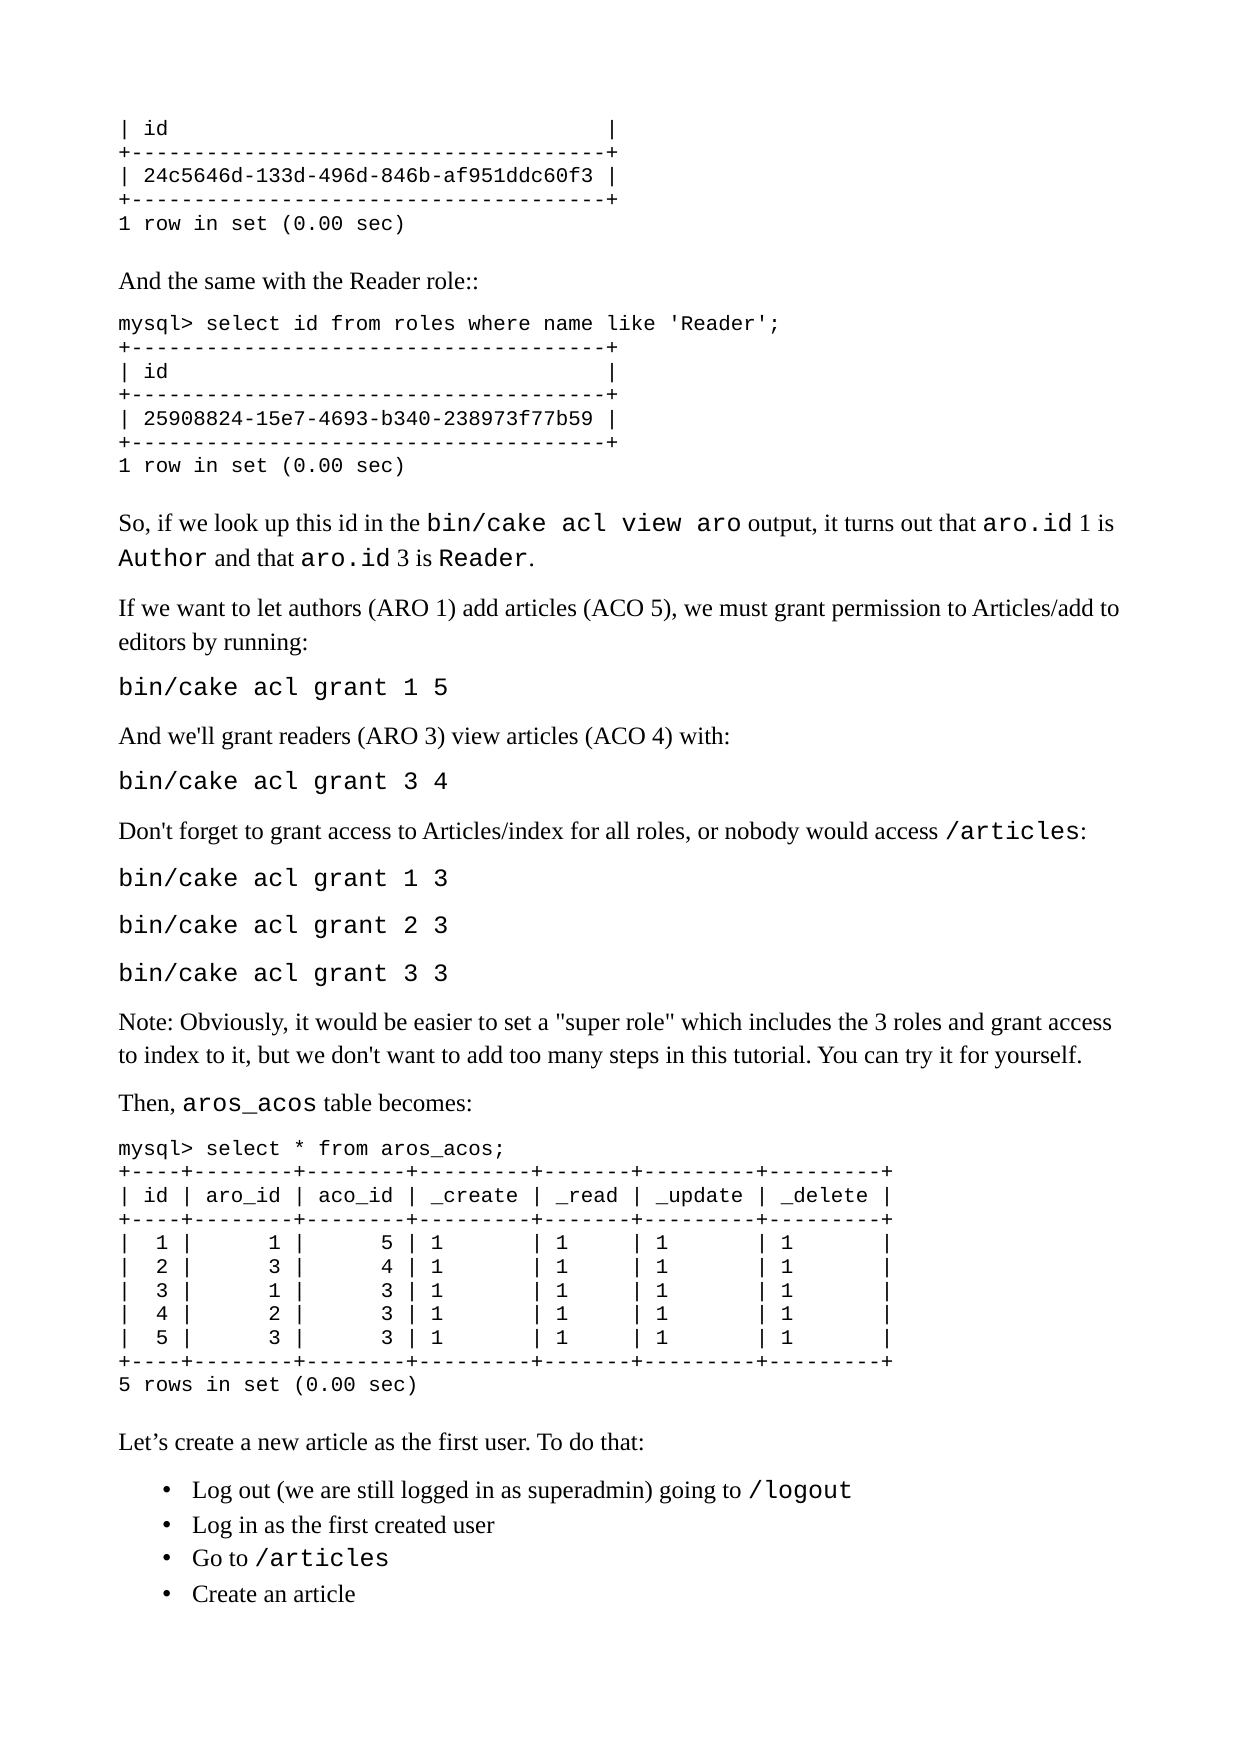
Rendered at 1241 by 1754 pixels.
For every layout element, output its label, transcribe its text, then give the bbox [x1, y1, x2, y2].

list Log in as the first created user [162, 1510, 1122, 1539]
text Then, aros_acos table becomes: [118, 1088, 1122, 1119]
text If we want to let authors (ARO 1) add articles (ACO 5), we must grant permission to Articles/add to editors by running: [118, 593, 1122, 655]
text Don't forget to grant access to Articles/index for all roles, or nobody would access /articles: [118, 816, 1122, 847]
text | 3 | 1 | 3 | 1 | 1 | 1 | 1 | [118, 1280, 1122, 1303]
text Let’s create a new article as the first user. To do that: [118, 1427, 1122, 1456]
text +--------------------------------------+ [118, 142, 1122, 165]
list Log out (we are still logged in as superadmin) going to /logout [162, 1475, 1122, 1506]
text mysql> select * from aros_acos; [118, 1138, 1122, 1161]
text bin/cake acl grant 3 3 [118, 960, 1122, 988]
text | 24c5646d-133d-496d-846b-af951ddc60f3 | [118, 165, 1122, 189]
text | 4 | 2 | 3 | 1 | 1 | 1 | 1 | [118, 1303, 1122, 1327]
text 5 rows in set (0.00 sec) [118, 1374, 1122, 1398]
text | 1 | 1 | 5 | 1 | 1 | 1 | 1 | [118, 1232, 1122, 1256]
text +--------------------------------------+ [118, 337, 1122, 361]
list Create an article [162, 1579, 1122, 1608]
text And we'll grant readers (ARO 3) view articles (ACO 4) with: [118, 721, 1122, 750]
text | 25908824-15e7-4693-b340-238973f77b59 | [118, 408, 1122, 432]
text +----+--------+--------+---------+-------+---------+---------+ [118, 1161, 1122, 1185]
text +--------------------------------------+ [118, 384, 1122, 408]
text mysql> select id from roles where name like 'Reader'; [118, 313, 1122, 337]
list Go to /articles [162, 1543, 1122, 1574]
text +--------------------------------------+ [118, 189, 1122, 213]
text Note: Obviously, it would be easier to set a "super role" which includes the 3 roles and grant access to index to it, but we don't want to add too many steps in this tutorial. You can try it for yourself. [118, 1007, 1122, 1069]
text | id | [118, 118, 1122, 142]
text bin/cake acl grant 3 4 [118, 769, 1122, 797]
text | id | [118, 361, 1122, 384]
text bin/cake acl grant 1 3 [118, 866, 1122, 894]
text bin/cake acl grant 2 3 [118, 913, 1122, 941]
text And the same with the Reader role:: [118, 266, 1122, 294]
text | id | aro_id | aco_id | _create | _read | _update | _delete | [118, 1185, 1122, 1209]
text | 2 | 3 | 4 | 1 | 1 | 1 | 1 | [118, 1256, 1122, 1280]
text +--------------------------------------+ [118, 432, 1122, 455]
text So, if we look up this id in the bin/cake acl view aro output, it turns out that aro.id 1 is Author and that aro.id 3 is Reader. [118, 508, 1122, 574]
text +----+--------+--------+---------+-------+---------+---------+ [118, 1209, 1122, 1232]
text bin/cake acl grant 1 5 [118, 674, 1122, 702]
text +----+--------+--------+---------+-------+---------+---------+ [118, 1351, 1122, 1374]
text 1 row in set (0.00 sec) [118, 455, 1122, 479]
text | 5 | 3 | 3 | 1 | 1 | 1 | 1 | [118, 1327, 1122, 1351]
text 1 row in set (0.00 sec) [118, 213, 1122, 236]
